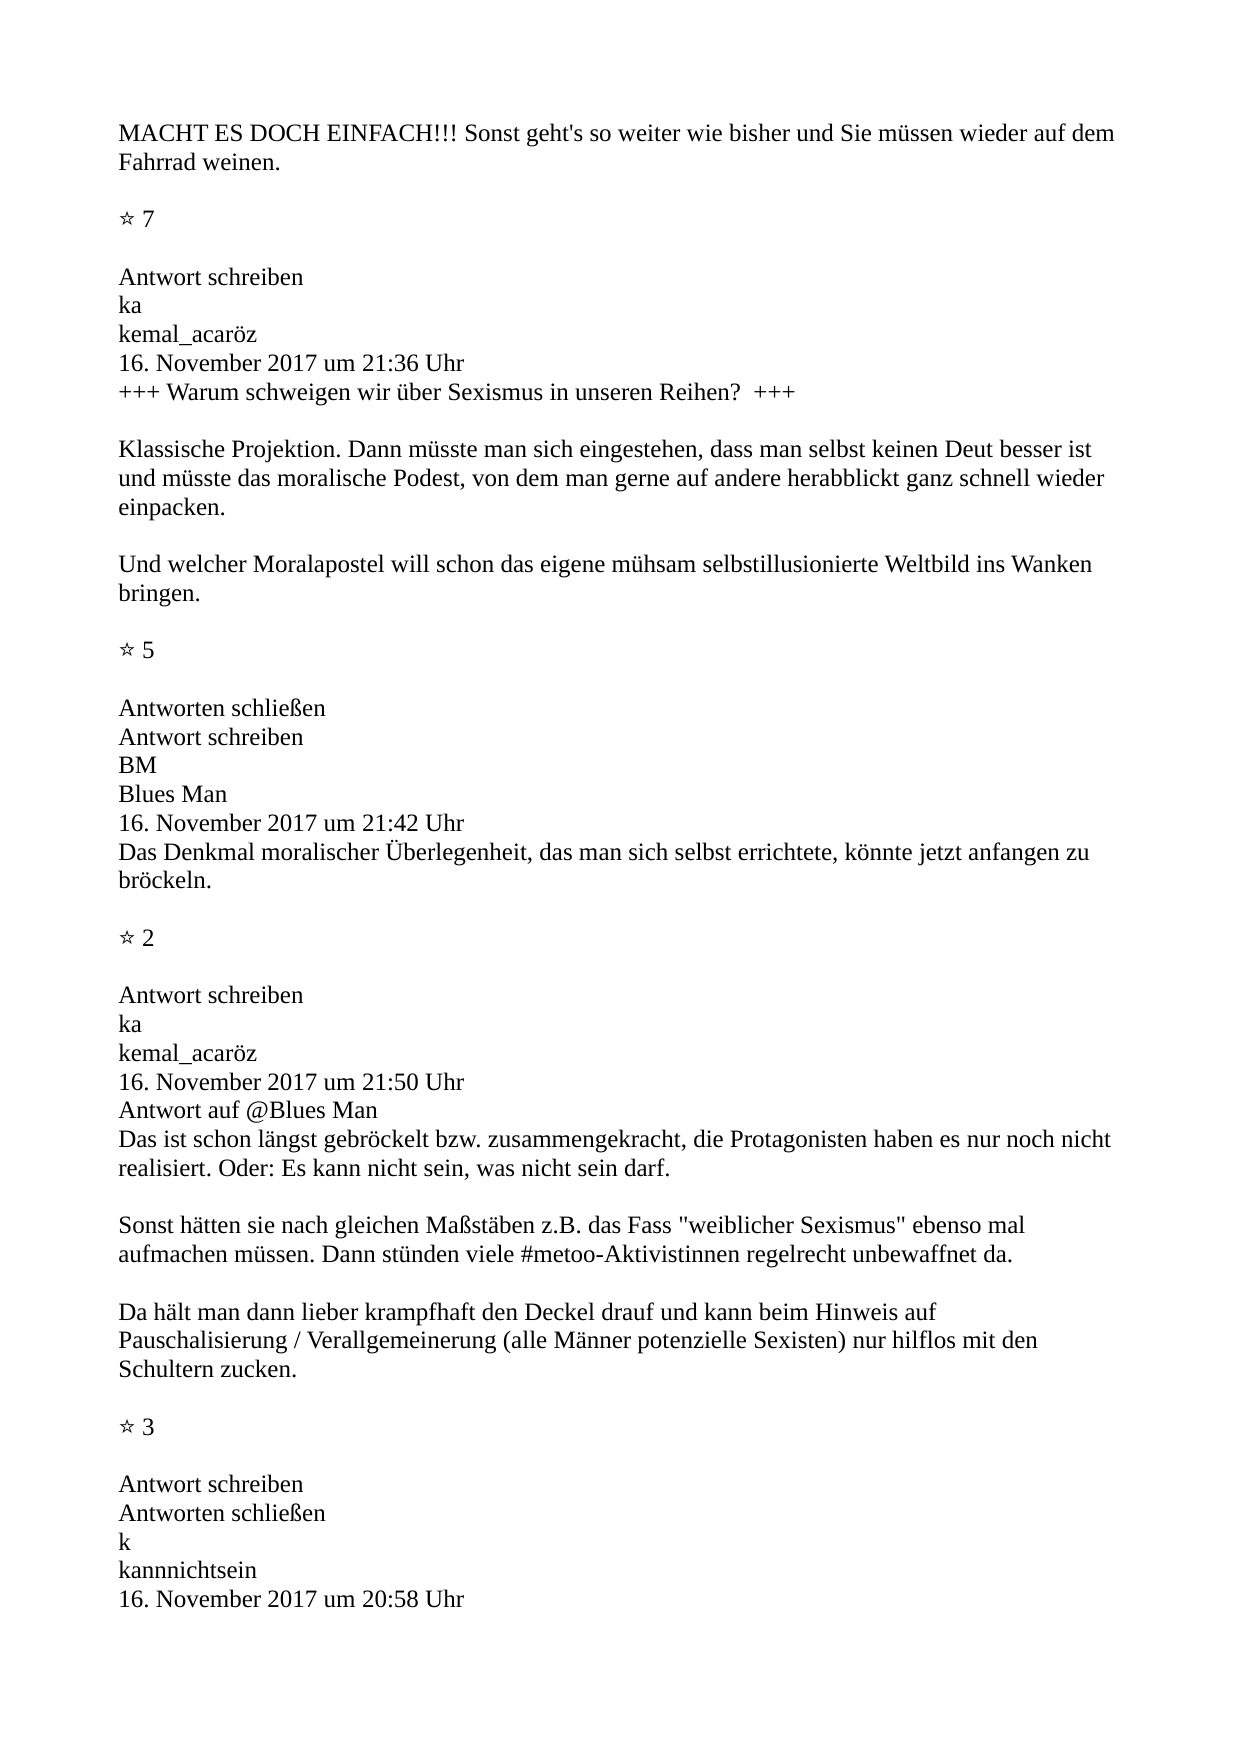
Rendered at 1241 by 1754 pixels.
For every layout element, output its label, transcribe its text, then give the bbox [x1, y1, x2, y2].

text 16. November 2017 um 20:58 Uhr [118, 1584, 1122, 1613]
text ka [118, 291, 1122, 319]
text 16. November 2017 um 21:42 Uhr [118, 808, 1122, 837]
text BM [118, 751, 1122, 779]
text kannnichtsein [118, 1556, 1122, 1584]
text Das ist schon längst gebröckelt bzw. zusammengekracht, die Protagonisten haben es nur noch nicht realisiert. Oder: Es kann nicht sein, was nicht sein darf. [118, 1124, 1122, 1182]
text ⭐️ 2 [118, 923, 1122, 952]
text ⭐️ 7 [118, 204, 1122, 233]
text Blues Man [118, 779, 1122, 808]
text ⭐️ 5 [118, 636, 1122, 664]
text Und welcher Moralapostel will schon das eigene mühsam selbstillusionierte Weltbild ins Wanken bringen. [118, 549, 1122, 607]
text Antwort schreiben [118, 981, 1122, 1009]
text ka [118, 1009, 1122, 1038]
text Das Denkmal moralischer Überlegenheit, das man sich selbst errichtete, könnte jetzt anfangen zu bröckeln. [118, 837, 1122, 894]
text Da hält man dann lieber krampfhaft den Deckel drauf und kann beim Hinweis auf Pauschalisierung / Verallgemeinerung (alle Männer potenzielle Sexisten) nur hilflos mit den Schultern zucken. [118, 1297, 1122, 1383]
text Sonst hätten sie nach gleichen Maßstäben z.B. das Fass "weiblicher Sexismus" ebenso mal aufmachen müssen. Dann stünden viele #metoo-Aktivistinnen regelrecht unbewaffnet da. [118, 1211, 1122, 1268]
text Antwort schreiben [118, 262, 1122, 291]
text kemal_acaröz [118, 319, 1122, 348]
text Antwort schreiben [118, 722, 1122, 751]
text Klassische Projektion. Dann müsste man sich eingestehen, dass man selbst keinen Deut besser ist und müsste das moralische Podest, von dem man gerne auf andere herabblickt ganz schnell wieder einpacken. [118, 434, 1122, 521]
text Antwort schreiben [118, 1469, 1122, 1498]
text kemal_acaröz [118, 1038, 1122, 1067]
text ⭐️ 3 [118, 1412, 1122, 1441]
text 16. November 2017 um 21:50 Uhr [118, 1067, 1122, 1096]
text Antworten schließen [118, 693, 1122, 722]
text +++ Warum schweigen wir über Sexismus in unseren Reihen? +++ [118, 377, 1122, 406]
text Antworten schließen [118, 1498, 1122, 1527]
text Antwort auf @Blues Man [118, 1096, 1122, 1124]
text MACHT ES DOCH EINFACH!!! Sonst geht's so weiter wie bisher und Sie müssen wieder auf dem Fahrrad weinen. [118, 118, 1122, 176]
text k [118, 1527, 1122, 1556]
text 16. November 2017 um 21:36 Uhr [118, 348, 1122, 377]
